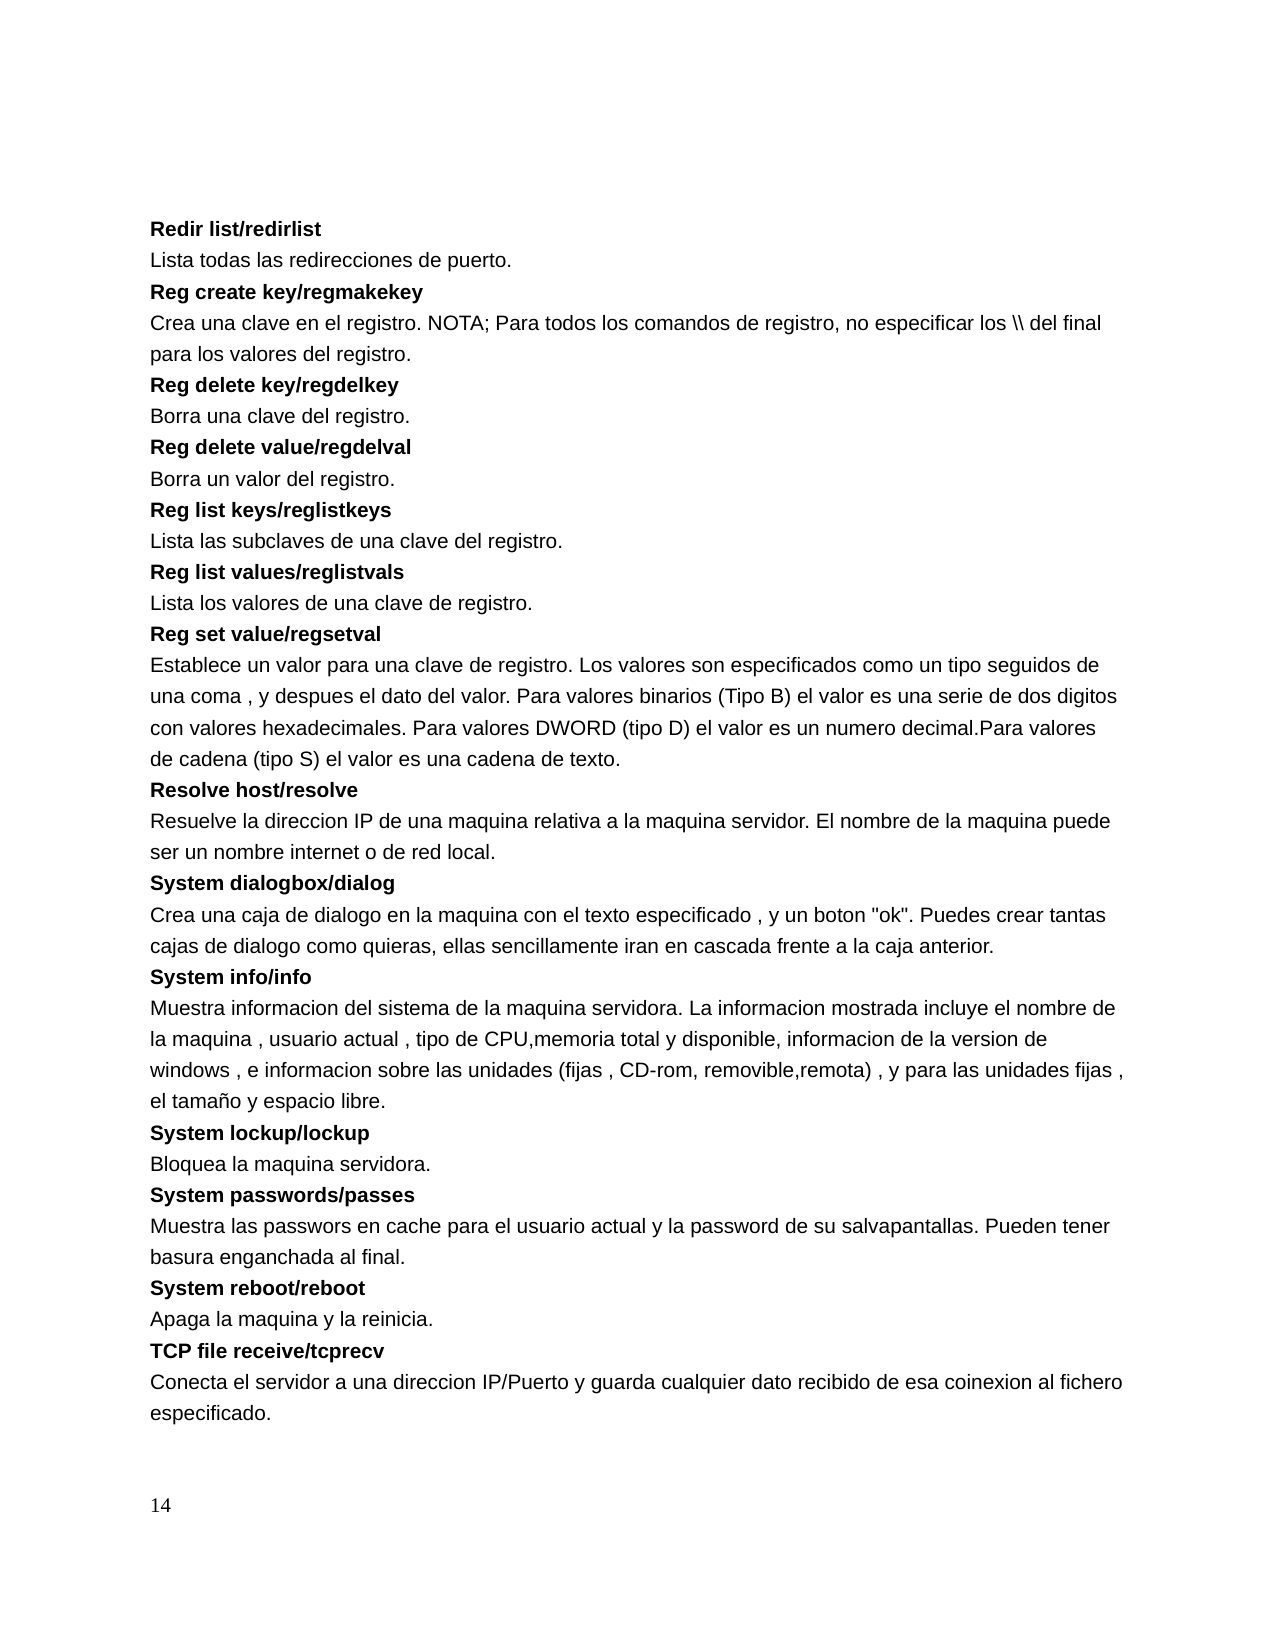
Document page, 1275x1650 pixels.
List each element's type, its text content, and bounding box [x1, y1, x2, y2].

text Reg delete key/regdelkey Borra una clave del registro. [150, 373, 1125, 428]
text System info/info [150, 965, 1125, 989]
text Muestra informacion del sistema de la maquina servidora. La informacion mostrada incluye el nombre de la maquina , usuario actual , tipo de CPU,memoria total y disponible, informacion de la version de windows , e informacion sobre las unidades (fijas , CD-rom, removible,remota) , y para las unidades fijas , el tamaño y espacio libre. [150, 996, 1125, 1113]
text Reg list keys/reglistkeys Lista las subclaves de una clave del registro. [150, 497, 1125, 553]
text Reg create key/regmakekey Crea una clave en el registro. NOTA; Para todos los comandos de registro, no especificar los \\ del final para los valores del registro. [150, 279, 1125, 366]
text Resolve host/resolve Resuelve la direccion IP de una maquina relativa a la maquina servidor. El nombre de la maquina puede ser un nombre internet o de red local. [150, 778, 1125, 864]
text System dialogbox/dialog Crea una caja de dialogo en la maquina con el texto especificado , y un boton "ok". Puedes crear tantas cajas de dialogo como quieras, ellas sencillamente iran en cascada frente a la caja anterior. [150, 871, 1125, 957]
text System passwords/passes Muestra las passwors en cache para el usuario actual y la password de su salvapantallas. Pueden tener basura enganchada al final. [150, 1183, 1125, 1269]
text System reboot/reboot Apaga la maquina y la reinicia. [150, 1276, 1125, 1331]
text TCP file receive/tcprecv Conecta el servidor a una direccion IP/Puerto y guarda cualquier dato recibido de esa coinexion al fichero especificado. [150, 1338, 1125, 1425]
text Reg set value/regsetval Establece un valor para una clave de registro. Los valores son especificados como un tipo seguidos de una coma , y despues el dato del valor. Para valores binarios (Tipo B) el valor es una serie de dos digitos con valores hexadecimales. Para valores DWORD (tipo D) el valor es un numero decimal.Para valores de cadena (tipo S) el valor es una cadena de texto. [150, 622, 1125, 771]
text Reg delete value/regdelval Borra un valor del registro. [150, 435, 1125, 490]
text Reg list values/reglistvals Lista los valores de una clave de registro. [150, 560, 1125, 615]
text System lockup/lockup Bloquea la maquina servidora. [150, 1120, 1125, 1176]
text Redir list/redirlist Lista todas las redirecciones de puerto. [150, 217, 1125, 272]
